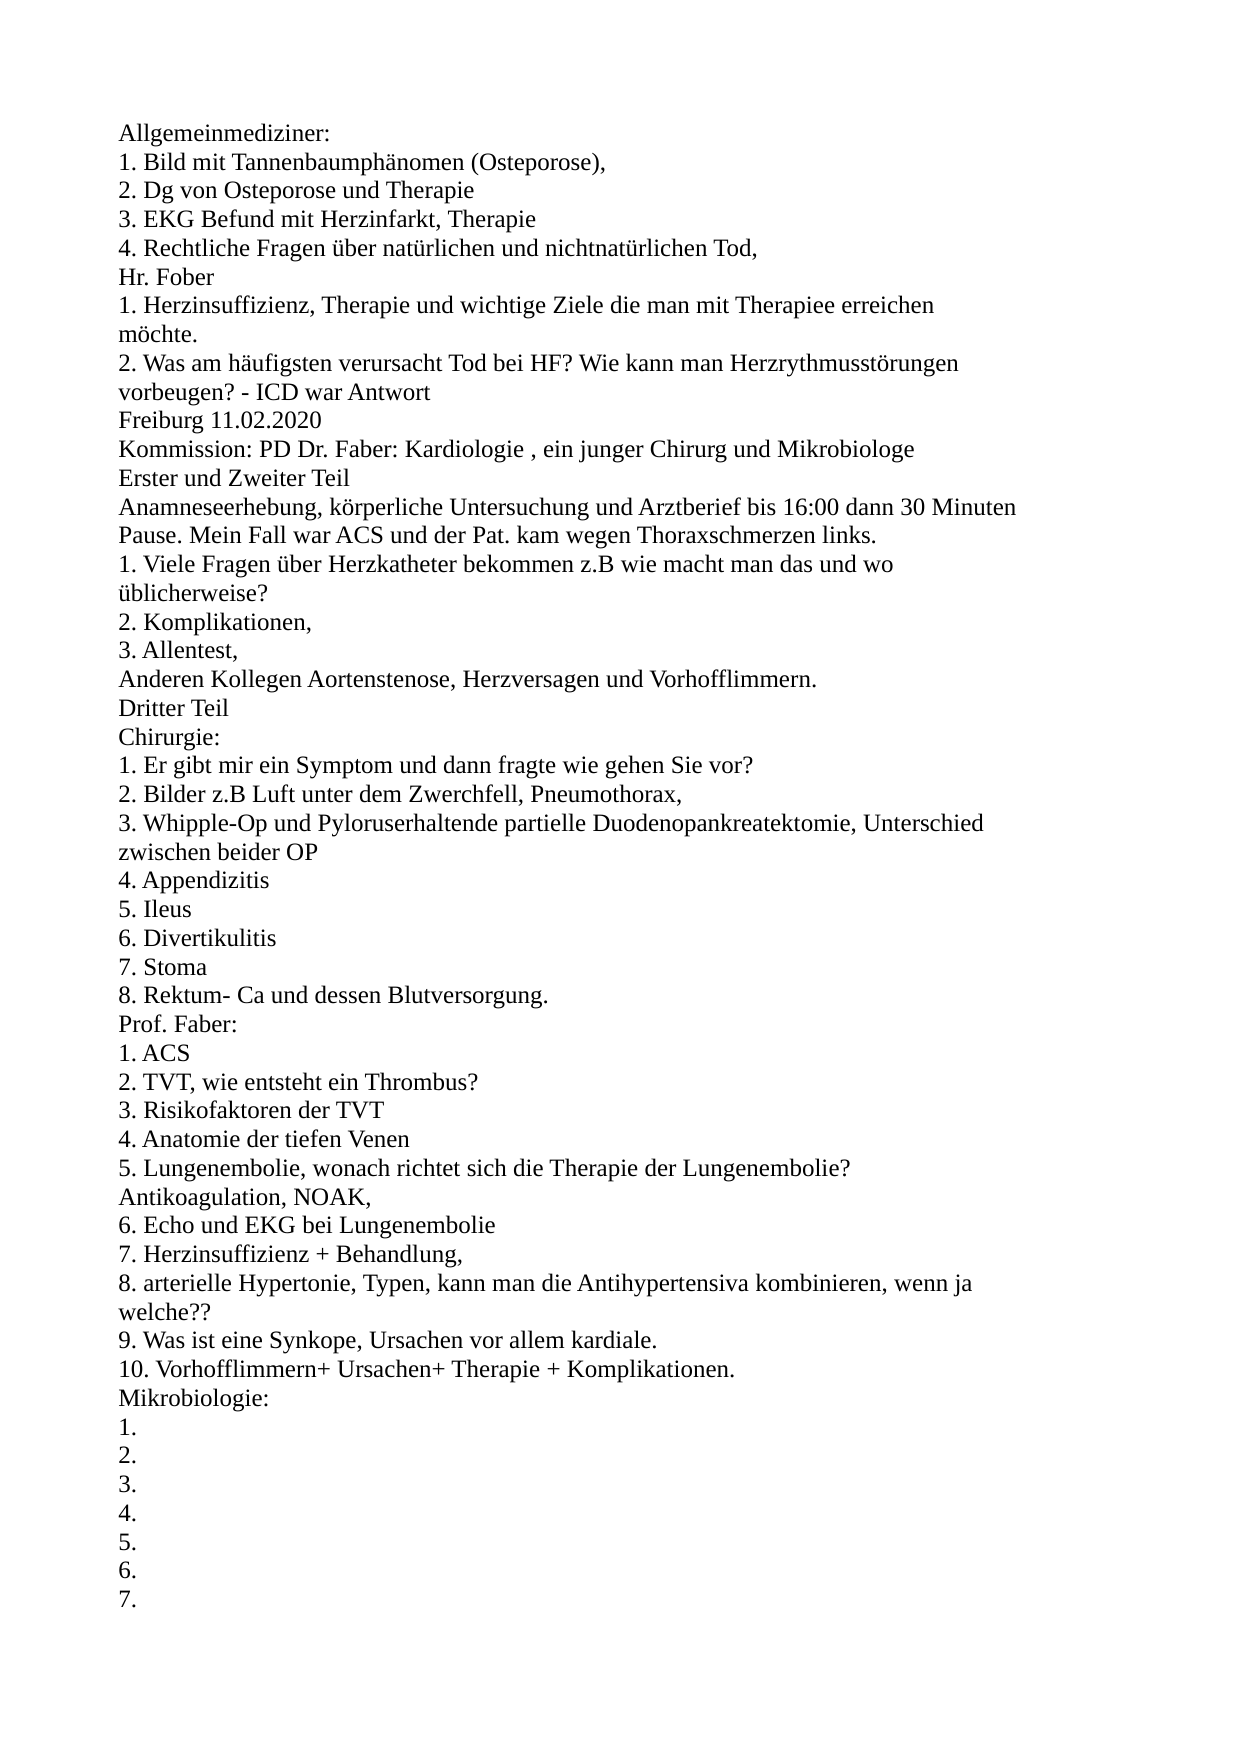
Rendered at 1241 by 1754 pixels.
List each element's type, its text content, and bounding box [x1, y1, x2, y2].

text Erster und Zweiter Teil [118, 463, 1122, 492]
text 2. Bilder z.B Luft unter dem Zwerchfell, Pneumothorax, [118, 779, 1122, 808]
text 5. Lungenembolie, wonach richtet sich die Therapie der Lungenembolie? [118, 1153, 1122, 1182]
text 1. ACS [118, 1038, 1122, 1067]
text 4. Appendizitis [118, 866, 1122, 894]
text Hr. Fober [118, 262, 1122, 291]
text 2. TVT, wie entsteht ein Thrombus? [118, 1067, 1122, 1096]
text 2. Komplikationen, [118, 607, 1122, 636]
text 7. Stoma [118, 952, 1122, 981]
text 6. Divertikulitis [118, 923, 1122, 952]
text Chirurgie: [118, 722, 1122, 751]
text 6. [118, 1556, 1122, 1584]
text Prof. Faber: [118, 1009, 1122, 1038]
text 1. Herzinsuffizienz, Therapie und wichtige Ziele die man mit Therapiee erreichen [118, 291, 1122, 319]
text 2. [118, 1441, 1122, 1469]
text vorbeugen? - ICD war Antwort [118, 377, 1122, 406]
text 1. Bild mit Tannenbaumphänomen (Osteporose), [118, 147, 1122, 176]
text 4. [118, 1498, 1122, 1527]
text Dritter Teil [118, 693, 1122, 722]
text möchte. [118, 319, 1122, 348]
text 5. Ileus [118, 894, 1122, 923]
text 1. Er gibt mir ein Symptom und dann fragte wie gehen Sie vor? [118, 751, 1122, 779]
text Freiburg 11.02.2020 [118, 406, 1122, 434]
text 4. Anatomie der tiefen Venen [118, 1124, 1122, 1153]
text 3. Whipple-Op und Pyloruserhaltende partielle Duodenopankreatektomie, Unterschied [118, 808, 1122, 837]
text 4. Rechtliche Fragen über natürlichen und nichtnatürlichen Tod, [118, 233, 1122, 262]
text Kommission: PD Dr. Faber: Kardiologie , ein junger Chirurg und Mikrobiologe [118, 434, 1122, 463]
text 7. Herzinsuffizienz + Behandlung, [118, 1239, 1122, 1268]
text 8. Rektum- Ca und dessen Blutversorgung. [118, 981, 1122, 1009]
text 10. Vorhofflimmern+ Ursachen+ Therapie + Komplikationen. [118, 1354, 1122, 1383]
text 3. Risikofaktoren der TVT [118, 1096, 1122, 1124]
text Antikoagulation, NOAK, [118, 1182, 1122, 1211]
text Anderen Kollegen Aortenstenose, Herzversagen und Vorhofflimmern. [118, 664, 1122, 693]
text üblicherweise? [118, 578, 1122, 607]
text 1. [118, 1412, 1122, 1441]
text 9. Was ist eine Synkope, Ursachen vor allem kardiale. [118, 1326, 1122, 1354]
text welche?? [118, 1297, 1122, 1326]
text 6. Echo und EKG bei Lungenembolie [118, 1211, 1122, 1239]
text Mikrobiologie: [118, 1383, 1122, 1412]
text 2. Was am häufigsten verursacht Tod bei HF? Wie kann man Herzrythmusstörungen [118, 348, 1122, 377]
text 3. Allentest, [118, 636, 1122, 664]
text 7. [118, 1584, 1122, 1613]
text Pause. Mein Fall war ACS und der Pat. kam wegen Thoraxschmerzen links. [118, 521, 1122, 549]
text 2. Dg von Osteporose und Therapie [118, 176, 1122, 204]
text 5. [118, 1527, 1122, 1556]
text 1. Viele Fragen über Herzkatheter bekommen z.B wie macht man das und wo [118, 549, 1122, 578]
text Allgemeinmediziner: [118, 118, 1122, 147]
text 3. [118, 1469, 1122, 1498]
text 3. EKG Befund mit Herzinfarkt, Therapie [118, 204, 1122, 233]
text zwischen beider OP [118, 837, 1122, 866]
text 8. arterielle Hypertonie, Typen, kann man die Antihypertensiva kombinieren, wenn ja [118, 1268, 1122, 1297]
text Anamneseerhebung, körperliche Untersuchung und Arztberief bis 16:00 dann 30 Minuten [118, 492, 1122, 521]
